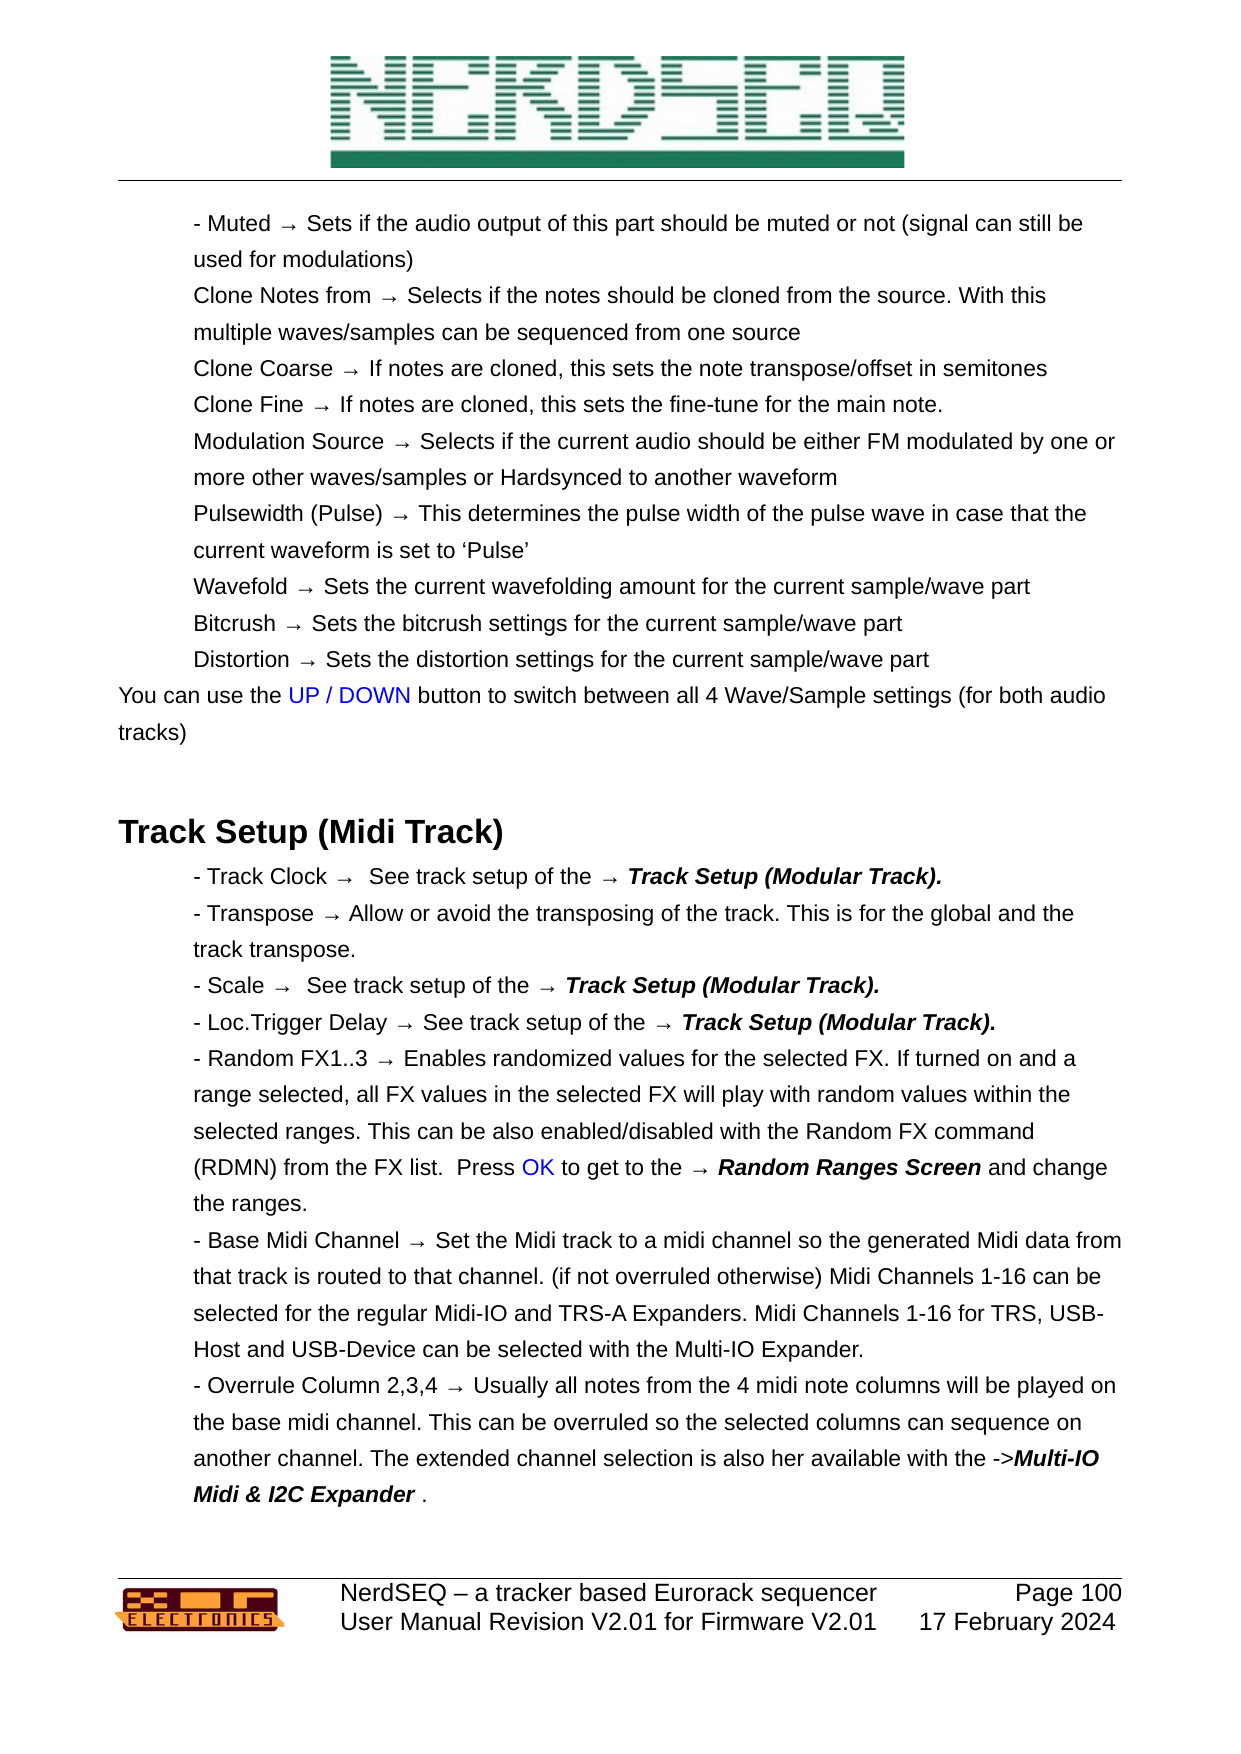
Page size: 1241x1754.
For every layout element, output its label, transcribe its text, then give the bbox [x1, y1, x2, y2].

text Clone Coarse → If notes are cloned, this sets the note transpose/offset in semitones [193, 355, 1122, 381]
text - Loc.Trigger Delay → See track setup of the → Track Setup (Modular Track). [193, 1009, 1122, 1035]
text - Base Midi Channel → Set the Midi track to a midi channel so the generated Midi data from that track is routed to that channel. (if not overruled otherwise) Midi Channels 1-16 can be selected for the regular Midi-IO and TRS-A Expanders. Midi Channels 1-16 for TRS, USB-Host and USB-Device can be selected with the Multi-IO Expander. [193, 1227, 1122, 1362]
text - Transpose → Allow or avoid the transposing of the track. This is for the global and the track transpose. [193, 899, 1122, 962]
text Bitcrush → Sets the bitcrush settings for the current sample/wave part [193, 609, 1122, 636]
text - Scale → See track setup of the → Track Setup (Modular Track). [193, 972, 1122, 999]
text - Random FX1..3 → Enables randomized values for the selected FX. If turned on and a range selected, all FX values in the selected FX will play with random values within the selected ranges. This can be also enabled/disabled with the Random FX command (RDMN) from the FX list. Press OK to get to the → Random Ranges Screen and change the ranges. [193, 1045, 1122, 1217]
text You can use the UP / DOWN button to switch between all 4 Wave/Sample settings (for both audio tracks) [118, 682, 1122, 745]
subtitle Track Setup (Midi Track) [118, 812, 1122, 851]
text Modulation Source → Selects if the current audio should be either FM modulated by one or more other waves/samples or Hardsynced to another waveform [193, 428, 1122, 490]
text Clone Notes from → Selects if the notes should be cloned from the source. With this multiple waves/samples can be sequenced from one source [193, 282, 1122, 345]
picture [115, 1584, 285, 1634]
text Distortion → Sets the distortion settings for the current sample/wave part [193, 646, 1122, 672]
text Wavefold → Sets the current wavefolding amount for the current sample/wave part [193, 573, 1122, 599]
text Clone Fine → If notes are cloned, this sets the fine-tune for the main note. [193, 391, 1122, 418]
picture [330, 56, 905, 168]
text - Muted → Sets if the audio output of this part should be muted or not (signal can still be used for modulations) [193, 209, 1122, 272]
text - Track Clock → See track setup of the → Track Setup (Modular Track). [193, 863, 1122, 889]
text Pulsewidth (Pulse) → This determines the pulse width of the pulse wave in case that the current waveform is set to ‘Pulse’ [193, 500, 1122, 563]
text - Overrule Column 2,3,4 → Usually all notes from the 4 midi note columns will be played on the base midi channel. This can be overruled so the selected columns can sequence on another channel. The extended channel selection is also her available with the ->Multi-IO Midi & I2C Expander . [193, 1372, 1122, 1508]
